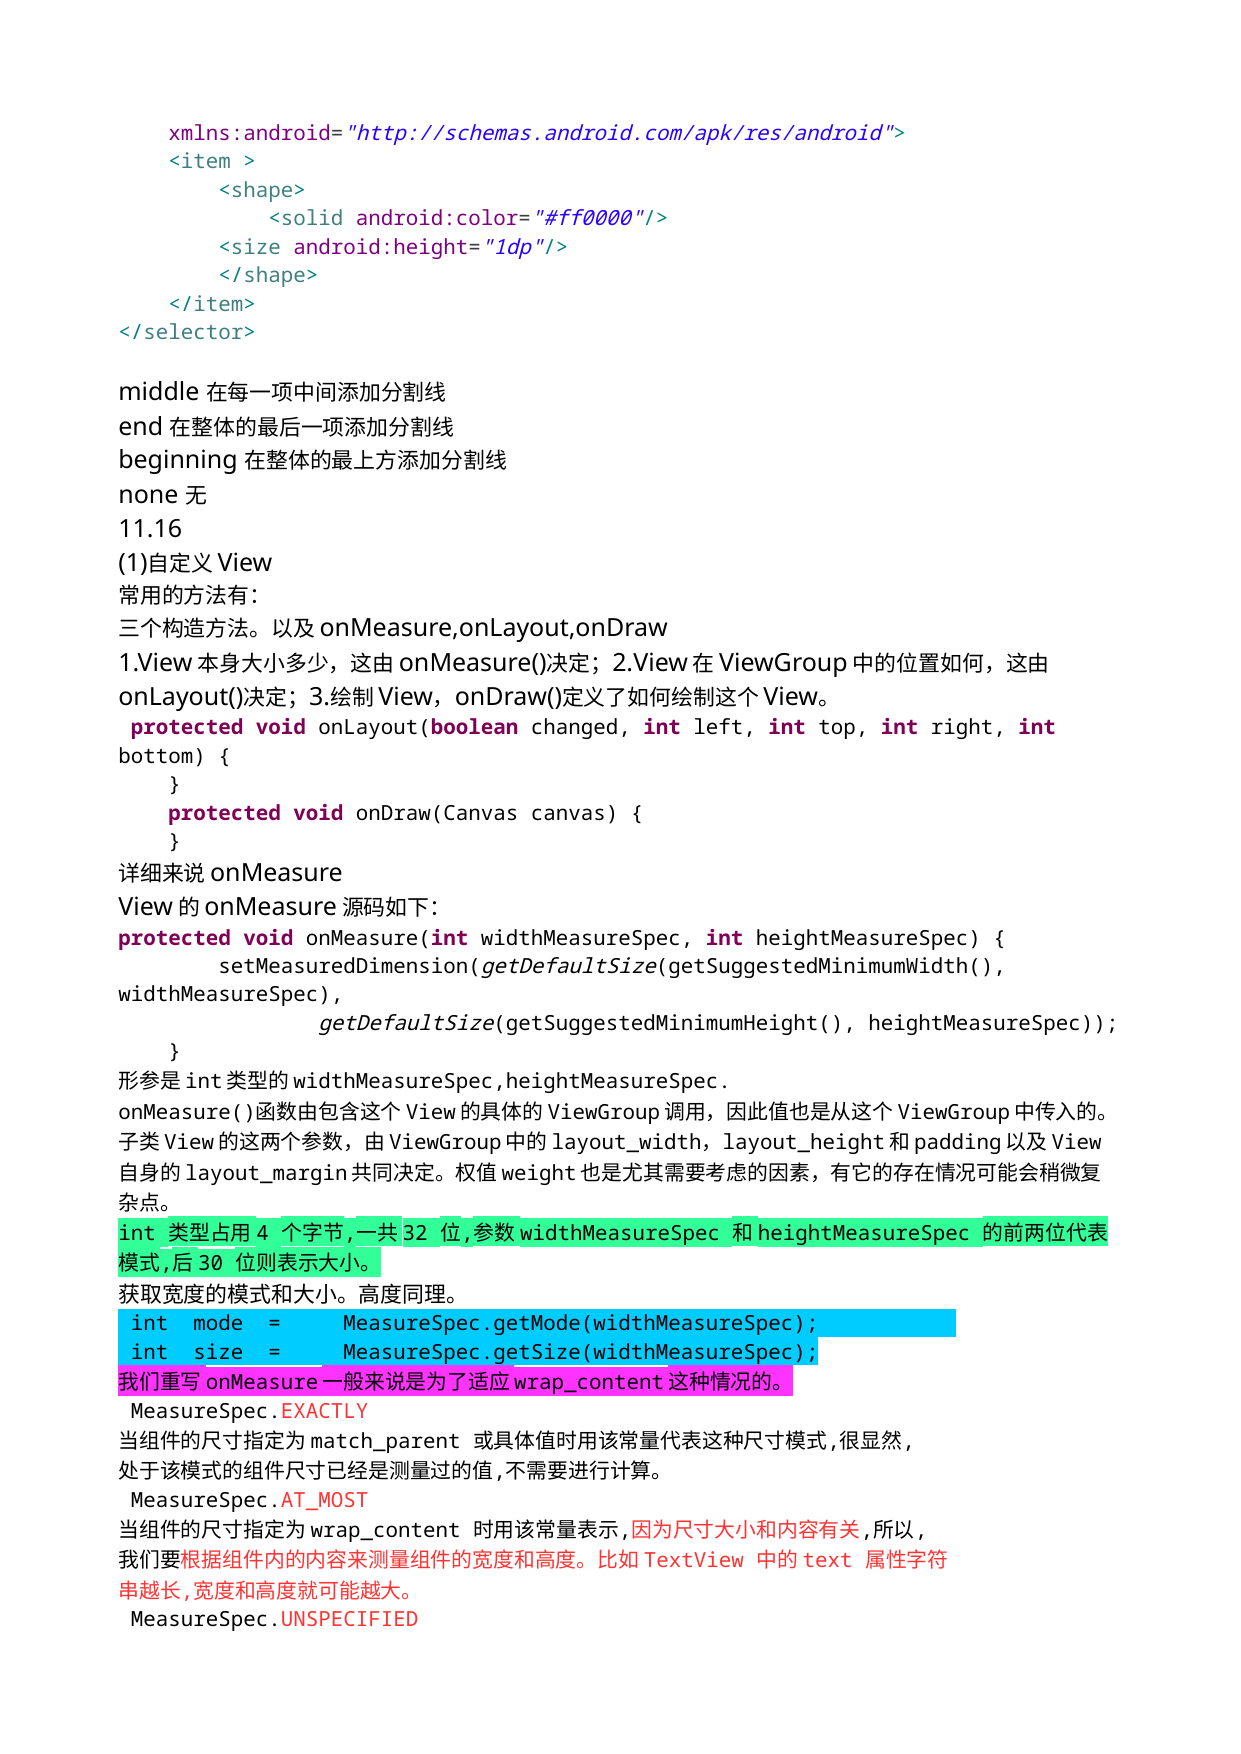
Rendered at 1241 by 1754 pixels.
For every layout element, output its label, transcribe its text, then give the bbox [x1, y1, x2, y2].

text View的onMeasure源码如下： [118, 888, 1122, 923]
text beginning 在整体的最上方添加分割线 [118, 442, 1122, 476]
text </item> [118, 289, 1122, 317]
text 获取宽度的模式和大小。高度同理。 [118, 1277, 1122, 1308]
text setMeasuredDimension(getDefaultSize(getSuggestedMinimumWidth(), widthMeasureSpec), [118, 951, 1122, 1008]
text xmlns:android="http://schemas.android.com/apk/res/android"> [118, 118, 1122, 147]
text 当组件的尺寸指定为 wrap_content 时用该常量表示,因为尺寸大小和内容有关,所以, [118, 1513, 1122, 1543]
text int mode = MeasureSpec.getMode(widthMeasureSpec); [118, 1308, 1122, 1337]
text } [118, 826, 1122, 854]
text (1)自定义View [118, 544, 1122, 578]
text <item > [118, 147, 1122, 175]
text 处于该模式的组件尺寸已经是测量过的值,不需要进行计算。 [118, 1454, 1122, 1485]
text int 类型占用 4 个字节,一共 32 位,参数 widthMeasureSpec 和 heightMeasureSpec 的前两位代表模式,后 30 位则表示大小。 [118, 1216, 1122, 1277]
text MeasureSpec.UNSPECIFIED [118, 1604, 1122, 1633]
text 详细来说onMeasure [118, 854, 1122, 888]
text </shape> [118, 260, 1122, 289]
text <size android:height="1dp"/> [118, 232, 1122, 260]
text 常用的方法有： [118, 578, 1122, 610]
text protected void onLayout(boolean changed, int left, int top, int right, int bottom) { [118, 712, 1122, 769]
text 形参是int类型的widthMeasureSpec,heightMeasureSpec. [118, 1065, 1122, 1095]
text middle 在每一项中间添加分割线 [118, 374, 1122, 408]
text int size = MeasureSpec.getSize(widthMeasureSpec); [118, 1337, 1122, 1365]
text 当组件的尺寸指定为 match_parent 或具体值时用该常量代表这种尺寸模式,很显然, [118, 1424, 1122, 1454]
text onMeasure()函数由包含这个View的具体的ViewGroup调用，因此值也是从这个ViewGroup中传入的。子类View的这两个参数，由ViewGroup中的layout_width，layout_height和padding以及View自身的layout_margin共同决定。权值weight也是尤其需要考虑的因素，有它的存在情况可能会稍微复杂点。 [118, 1095, 1122, 1216]
text 1.View本身大小多少，这由onMeasure()决定；2.View在ViewGroup中的位置如何，这由onLayout()决定；3.绘制View，onDraw()定义了如何绘制这个View。 [118, 644, 1122, 712]
text 串越长,宽度和高度就可能越大。 [118, 1574, 1122, 1604]
text 我们重写onMeasure一般来说是为了适应wrap_content这种情况的。 [118, 1365, 1122, 1396]
text protected void onDraw(Canvas canvas) { [118, 798, 1122, 826]
text <shape> [118, 175, 1122, 203]
text 11.16 [118, 510, 1122, 544]
text } [118, 769, 1122, 798]
text MeasureSpec.AT_MOST [118, 1485, 1122, 1513]
text </selector> [118, 317, 1122, 346]
text none 无 [118, 476, 1122, 510]
text <solid android:color="#ff0000"/> [118, 203, 1122, 232]
text getDefaultSize(getSuggestedMinimumHeight(), heightMeasureSpec)); [118, 1008, 1122, 1036]
text MeasureSpec.EXACTLY [118, 1396, 1122, 1424]
text end 在整体的最后一项添加分割线 [118, 408, 1122, 442]
text 我们要根据组件内的内容来测量组件的宽度和高度。比如 TextView 中的 text 属性字符 [118, 1543, 1122, 1574]
text 三个构造方法。以及onMeasure,onLayout,onDraw [118, 610, 1122, 644]
text } [118, 1036, 1122, 1065]
text protected void onMeasure(int widthMeasureSpec, int heightMeasureSpec) { [118, 923, 1122, 951]
